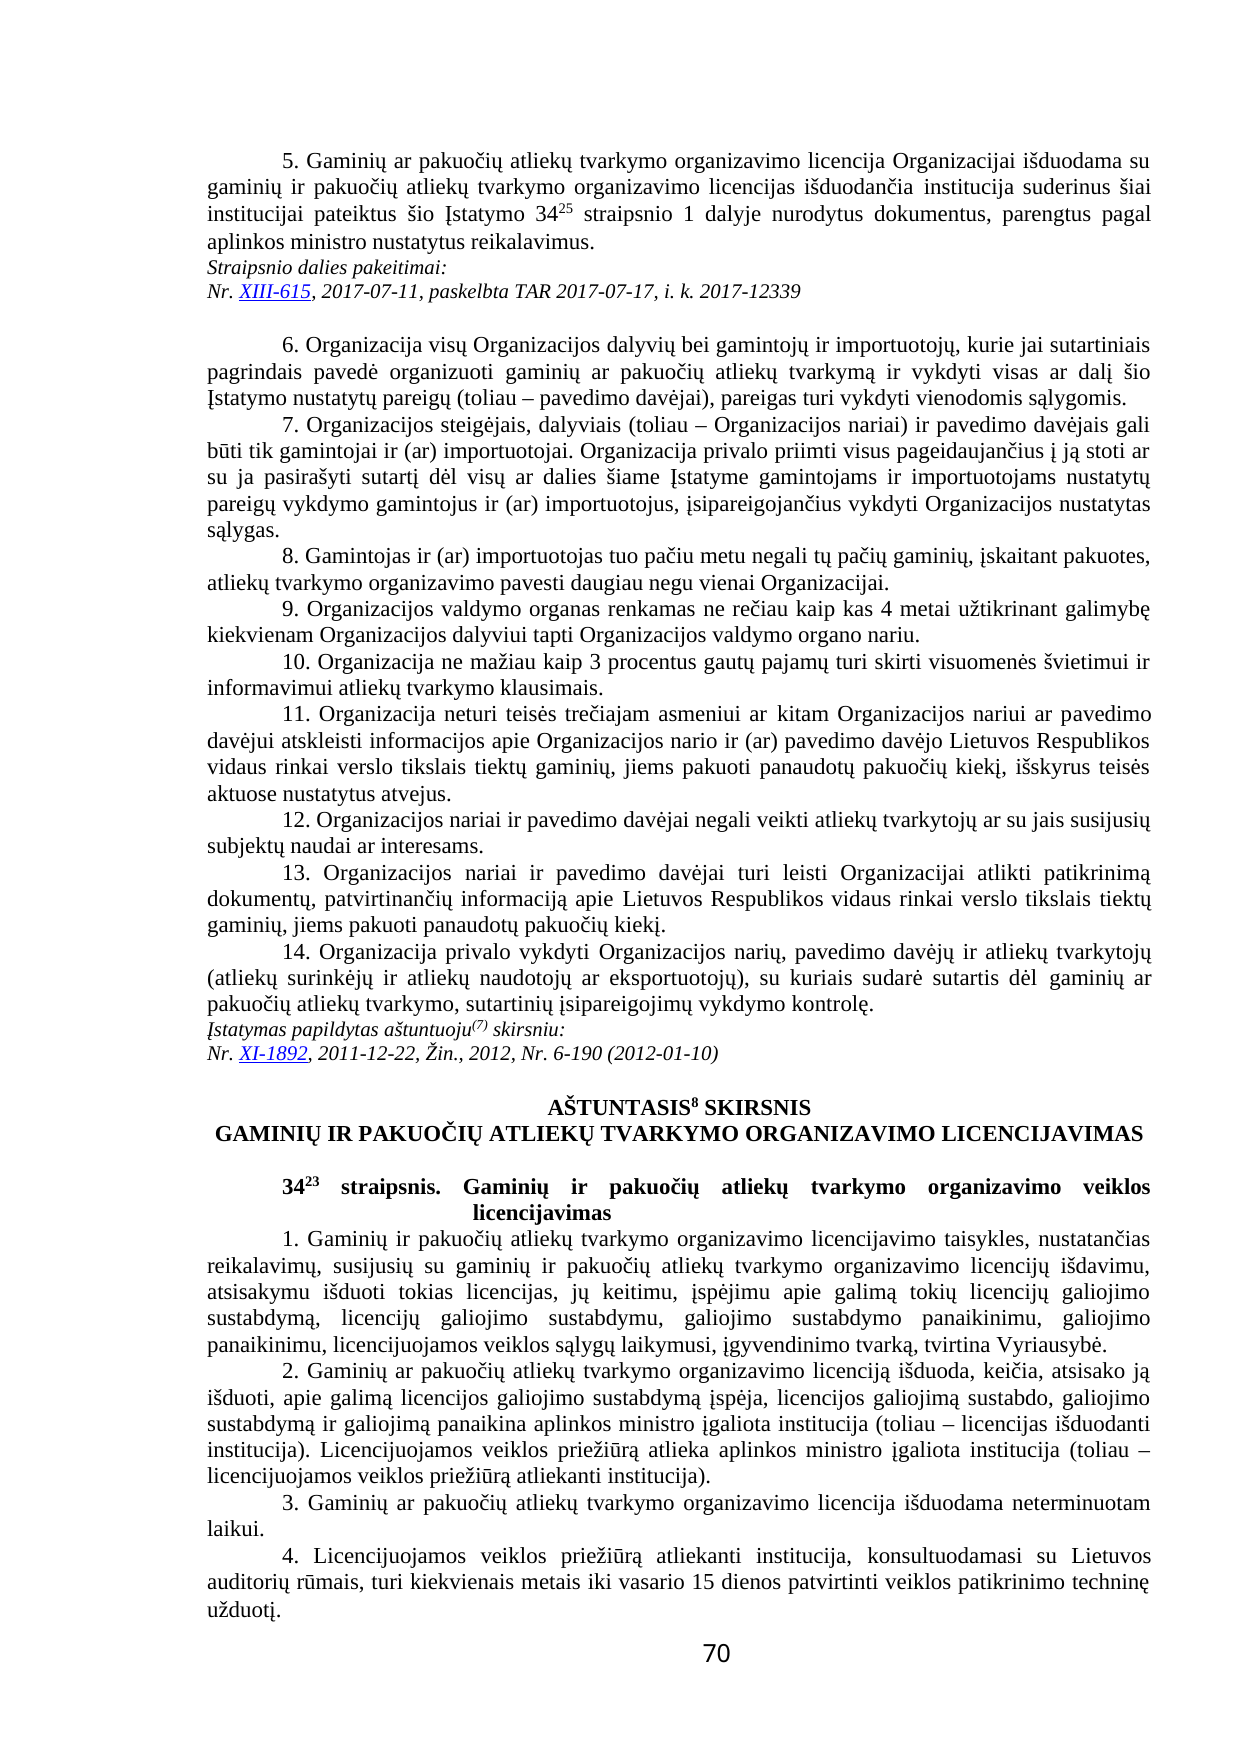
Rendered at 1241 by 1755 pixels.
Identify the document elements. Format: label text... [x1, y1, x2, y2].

text Straipsnio dalies pakeitimai: [207, 255, 1152, 279]
text 14. Organizacija privalo vykdyti Organizacijos narių, pavedimo davėjų ir atliekų tvarkytojų (atliekų surinkėjų ir atliekų naudotojų ar eksportuotojų), su kuriais sudarė sutartis dėl gaminių ar pakuočių atliekų tvarkymo, sutartinių įsipareigojimų vykdymo kontrolę. [207, 938, 1152, 1017]
text 7. Organizacijos steigėjais, dalyviais (toliau – Organizacijos nariai) ir pavedimo davėjais gali būti tik gamintojai ir (ar) importuotojai. Organizacija privalo priimti visus pageidaujančius į ją stoti ar su ja pasirašyti sutartį dėl visų ar dalies šiame Įstatyme gamintojams ir importuotojams nustatytų pareigų vykdymo gamintojus ir (ar) importuotojus, įsipareigojančius vykdyti Organizacijos nustatytas sąlygas. [207, 411, 1152, 542]
text 11. Organizacija neturi teisės trečiajam asmeniui ar kitam Organizacijos nariui ar pavedimo davėjui atskleisti informacijos apie Organizacijos nario ir (ar) pavedimo davėjo Lietuvos Respublikos vidaus rinkai verslo tikslais tiektų gaminių, jiems pakuoti panaudotų pakuočių kiekį, išskyrus teisės aktuose nustatytus atvejus. [207, 701, 1152, 806]
text AŠTUNTASIS8 SKIRSNIS [207, 1094, 1152, 1120]
text 3423 straipsnis. Gaminių ir pakuočių atliekų tvarkymo organizavimo veiklos licencijavimas [282, 1173, 1152, 1225]
text 5. Gaminių ar pakuočių atliekų tvarkymo organizavimo licencija Organizacijai išduodama su gaminių ir pakuočių atliekų tvarkymo organizavimo licencijas išduodančia institucija suderinus šiai institucijai pateiktus šio Įstatymo 3425 straipsnio 1 dalyje nurodytus dokumentus, parengtus pagal aplinkos ministro nustatytus reikalavimus. [207, 147, 1152, 255]
text 6. Organizacija visų Organizacijos dalyvių bei gamintojų ir importuotojų, kurie jai sutartiniais pagrindais pavedė organizuoti gaminių ar pakuočių atliekų tvarkymą ir vykdyti visas ar dalį šio Įstatymo nustatytų pareigų (toliau – pavedimo davėjai), pareigas turi vykdyti vienodomis sąlygomis. [207, 332, 1152, 411]
text 9. Organizacijos valdymo organas renkamas ne rečiau kaip kas 4 metai užtikrinant galimybę kiekvienam Organizacijos dalyviui tapti Organizacijos valdymo organo nariu. [207, 595, 1152, 648]
text GAMINIŲ IR PAKUOČIŲ ATLIEKŲ TVARKYMO ORGANIZAVIMO LICENCIJAVIMAS [207, 1120, 1152, 1146]
text Nr. XI-1892, 2011-12-22, Žin., 2012, Nr. 6-190 (2012-01-10) [207, 1041, 1152, 1065]
text 2. Gaminių ar pakuočių atliekų tvarkymo organizavimo licenciją išduoda, keičia, atsisako ją išduoti, apie galimą licencijos galiojimo sustabdymą įspėja, licencijos galiojimą sustabdo, galiojimo sustabdymą ir galiojimą panaikina aplinkos ministro įgaliota institucija (toliau – licencijas išduodanti institucija). Licencijuojamos veiklos priežiūrą atlieka aplinkos ministro įgaliota institucija (toliau – licencijuojamos veiklos priežiūrą atliekanti institucija). [207, 1357, 1152, 1489]
text 10. Organizacija ne mažiau kaip 3 procentus gautų pajamų turi skirti visuomenės švietimui ir informavimui atliekų tvarkymo klausimais. [207, 648, 1152, 701]
text Nr. XIII-615, 2017-07-11, paskelbta TAR 2017-07-17, i. k. 2017-12339 [207, 279, 1152, 303]
text 4. Licencijuojamos veiklos priežiūrą atliekanti institucija, konsultuodamasi su Lietuvos auditorių rūmais, turi kiekvienais metais iki vasario 15 dienos patvirtinti veiklos patikrinimo techninę užduotį. [207, 1542, 1152, 1623]
text 3. Gaminių ar pakuočių atliekų tvarkymo organizavimo licencija išduodama neterminuotam laikui. [207, 1489, 1152, 1542]
text 12. Organizacijos nariai ir pavedimo davėjai negali veikti atliekų tvarkytojų ar su jais susijusių subjektų naudai ar interesams. [207, 806, 1152, 859]
text 8. Gamintojas ir (ar) importuotojas tuo pačiu metu negali tų pačių gaminių, įskaitant pakuotes, atliekų tvarkymo organizavimo pavesti daugiau negu vienai Organizacijai. [207, 542, 1152, 595]
text 1. Gaminių ir pakuočių atliekų tvarkymo organizavimo licencijavimo taisykles, nustatančias reikalavimų, susijusių su gaminių ir pakuočių atliekų tvarkymo organizavimo licencijų išdavimu, atsisakymu išduoti tokias licencijas, jų keitimu, įspėjimu apie galimą tokių licencijų galiojimo sustabdymą, licencijų galiojimo sustabdymu, galiojimo sustabdymo panaikinimu, galiojimo panaikinimu, licencijuojamos veiklos sąlygų laikymusi, įgyvendinimo tvarką, tvirtina Vyriausybė. [207, 1225, 1152, 1357]
text 13. Organizacijos nariai ir pavedimo davėjai turi leisti Organizacijai atlikti patikrinimą dokumentų, patvirtinančių informaciją apie Lietuvos Respublikos vidaus rinkai verslo tikslais tiektų gaminių, jiems pakuoti panaudotų pakuočių kiekį. [207, 859, 1152, 938]
text Įstatymas papildytas aštuntuoju(7) skirsniu: [207, 1017, 1152, 1041]
